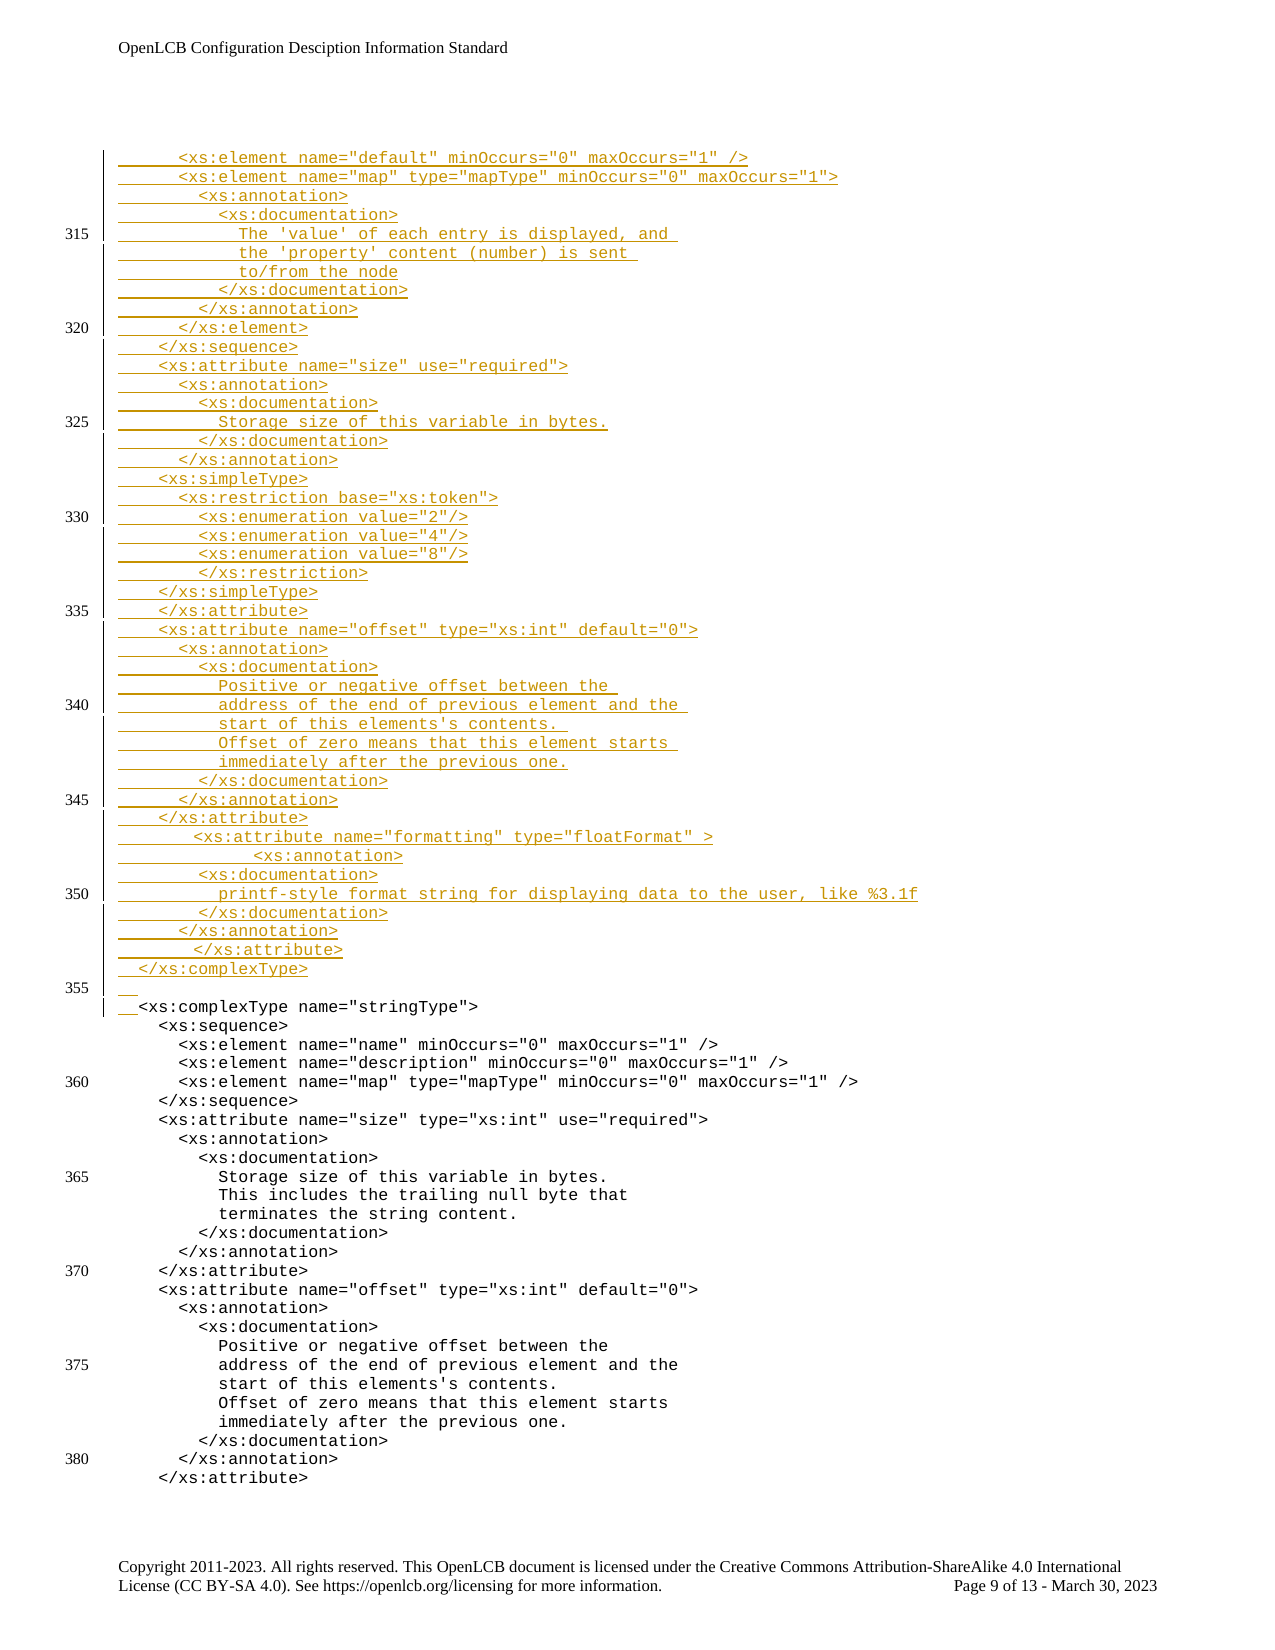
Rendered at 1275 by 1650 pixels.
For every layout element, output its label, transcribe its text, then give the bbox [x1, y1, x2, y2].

text <xs:attribute name="size" type="xs:int" use="required"> [118, 1112, 1157, 1130]
text </xs:sequence> [118, 1093, 1157, 1112]
text <xs:attribute name="offset" type="xs:int" default="0"> [118, 1281, 1157, 1300]
text Storage size of this variable in bytes. [118, 1168, 1157, 1187]
text start of this elements's contents. [118, 716, 1157, 734]
text <xs:element name="map" type="mapType" minOccurs="0" maxOccurs="1"> [118, 169, 1157, 188]
text </xs:restriction> [118, 565, 1157, 584]
text <xs:restriction base="xs:token"> [118, 489, 1157, 508]
text <xs:sequence> [118, 1017, 1157, 1036]
text <xs:documentation> [118, 395, 1157, 414]
text <xs:simpleType> [118, 471, 1157, 489]
text <xs:element name="description" minOccurs="0" maxOccurs="1" /> [118, 1055, 1157, 1074]
text <xs:annotation> [118, 376, 1157, 395]
text <xs:documentation> [118, 866, 1157, 885]
text </xs:annotation> [118, 1243, 1157, 1262]
text </xs:sequence> [118, 338, 1157, 357]
text printf-style format string for displaying data to the user, like %3.1f [118, 885, 1157, 904]
text </xs:documentation> [118, 1432, 1157, 1451]
text </xs:simpleType> [118, 584, 1157, 602]
text <xs:documentation> [118, 207, 1157, 225]
text </xs:annotation> [118, 1451, 1157, 1470]
text <xs:attribute name="formatting" type="floatFormat" > [118, 829, 1157, 848]
text </xs:documentation> [118, 772, 1157, 791]
text <xs:complexType name="stringType"> [118, 998, 1157, 1017]
text <xs:annotation> [118, 188, 1157, 207]
text <xs:documentation> [118, 1149, 1157, 1168]
text </xs:documentation> [118, 1225, 1157, 1243]
text </xs:attribute> [118, 1262, 1157, 1281]
text start of this elements's contents. [118, 1376, 1157, 1394]
text </xs:attribute> [118, 810, 1157, 829]
text The 'value' of each entry is displayed, and [118, 225, 1157, 244]
text Storage size of this variable in bytes. [118, 414, 1157, 433]
text Positive or negative offset between the [118, 678, 1157, 697]
text <xs:documentation> [118, 1319, 1157, 1338]
text </xs:complexType> [118, 961, 1157, 979]
text </xs:attribute> [118, 942, 1157, 961]
text Offset of zero means that this element starts [118, 1394, 1157, 1413]
text <xs:annotation> [118, 1300, 1157, 1319]
text </xs:attribute> [118, 602, 1157, 621]
text <xs:annotation> [118, 640, 1157, 659]
text <xs:element name="name" minOccurs="0" maxOccurs="1" /> [118, 1036, 1157, 1055]
text immediately after the previous one. [118, 753, 1157, 772]
text <xs:enumeration value="2"/> [118, 508, 1157, 527]
text <xs:enumeration value="4"/> [118, 527, 1157, 546]
text <xs:attribute name="size" use="required"> [118, 357, 1157, 376]
text immediately after the previous one. [118, 1413, 1157, 1432]
text <xs:enumeration value="8"/> [118, 546, 1157, 565]
text <xs:annotation> [118, 1130, 1157, 1149]
text </xs:attribute> [118, 1470, 1157, 1489]
text This includes the trailing null byte that [118, 1187, 1157, 1206]
text <xs:element name="default" minOccurs="0" maxOccurs="1" /> [118, 150, 1157, 169]
text </xs:documentation> [118, 282, 1157, 301]
text <xs:documentation> [118, 659, 1157, 678]
text to/from the node [118, 263, 1157, 282]
text Positive or negative offset between the [118, 1338, 1157, 1357]
text </xs:annotation> [118, 791, 1157, 810]
text </xs:annotation> [118, 923, 1157, 942]
text terminates the string content. [118, 1206, 1157, 1225]
text the 'property' content (number) is sent [118, 244, 1157, 263]
text </xs:annotation> [118, 452, 1157, 471]
text </xs:element> [118, 320, 1157, 338]
text </xs:documentation> [118, 433, 1157, 452]
text <xs:element name="map" type="mapType" minOccurs="0" maxOccurs="1" /> [118, 1074, 1157, 1093]
text <xs:attribute name="offset" type="xs:int" default="0"> [118, 621, 1157, 640]
text <xs:annotation> [118, 848, 1157, 866]
text </xs:documentation> [118, 904, 1157, 923]
text Offset of zero means that this element starts [118, 734, 1157, 753]
text address of the end of previous element and the [118, 697, 1157, 716]
text address of the end of previous element and the [118, 1357, 1157, 1376]
text </xs:annotation> [118, 301, 1157, 320]
